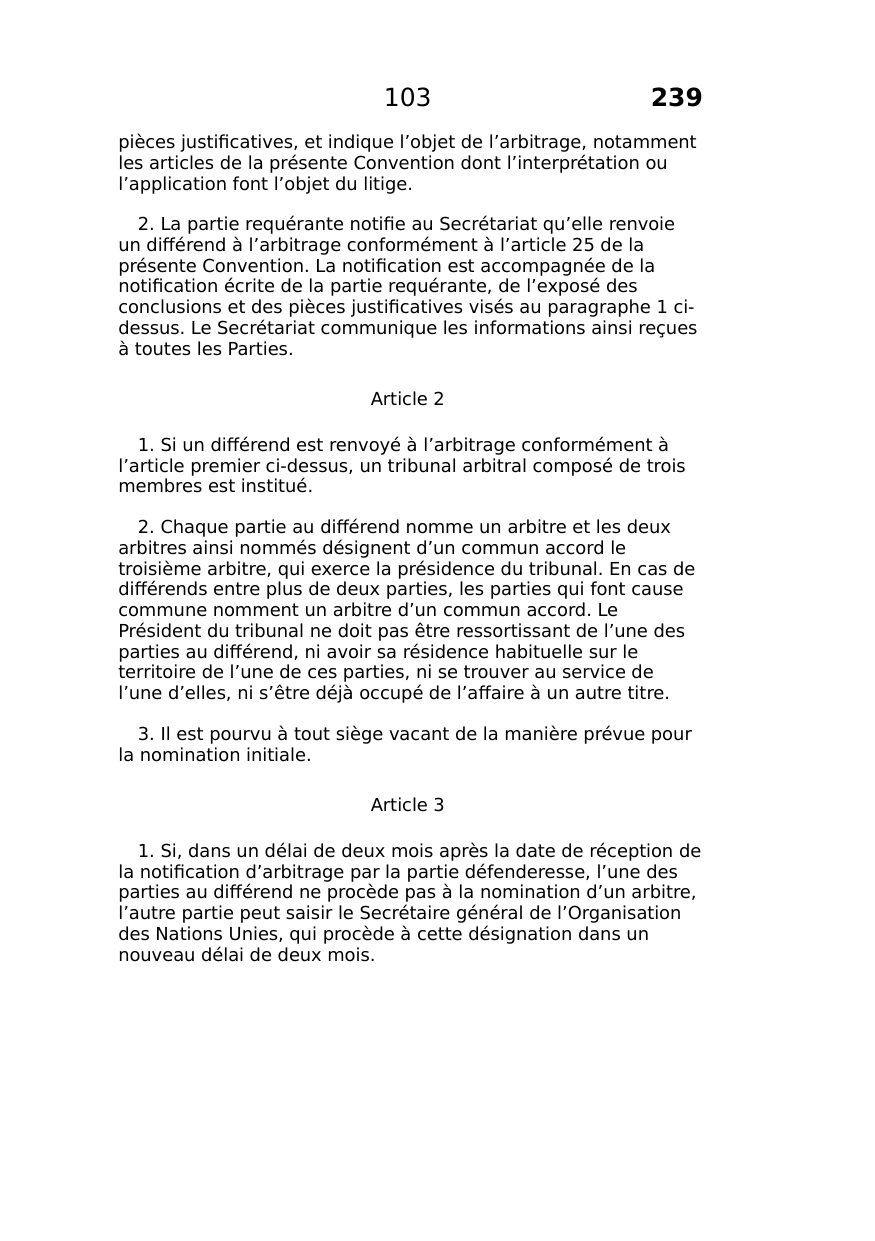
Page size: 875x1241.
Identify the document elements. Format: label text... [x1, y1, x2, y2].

text pièces justificatives, et indique l’objet de l’arbitrage, notamment les articles de la présente Convention dont l’interprétation ou l’application font l’objet du litige. [118, 132, 703, 194]
text 3. Il est pourvu à tout siège vacant de la manière prévue pour la nomination initiale. [118, 724, 703, 765]
subtitle Article 2 [118, 389, 703, 410]
text 2. La partie requérante notifie au Secrétariat qu’elle renvoie un différend à l’arbitrage conformément à l’article 25 de la présente Convention. La notification est accompagnée de la notification écrite de la partie requérante, de l’exposé des conclusions et des pièces justificatives visés au paragraphe 1 ci-dessus. Le Secrétariat communique les informations ainsi reçues à toutes les Parties. [118, 214, 703, 359]
text 1. Si, dans un délai de deux mois après la date de réception de la notification d’arbitrage par la partie défenderesse, l’une des parties au différend ne procède pas à la nomination d’un arbitre, l’autre partie peut saisir le Secrétaire général de l’Organisation des Nations Unies, qui procède à cette désignation dans un nouveau délai de deux mois. [118, 841, 703, 965]
text 1. Si un différend est renvoyé à l’arbitrage conformément à l’article premier ci-dessus, un tribunal arbitral composé de trois membres est institué. [118, 435, 703, 497]
subtitle Article 3 [118, 795, 703, 816]
text 2. Chaque partie au différend nomme un arbitre et les deux arbitres ainsi nommés désignent d’un commun accord le troisième arbitre, qui exerce la présidence du tribunal. En cas de différends entre plus de deux parties, les parties qui font cause commune nomment un arbitre d’un commun accord. Le Président du tribunal ne doit pas être ressortissant de l’une des parties au différend, ni avoir sa résidence habituelle sur le territoire de l’une de ces parties, ni se trouver au service de l’une d’elles, ni s’être déjà occupé de l’affaire à un autre titre. [118, 517, 703, 704]
